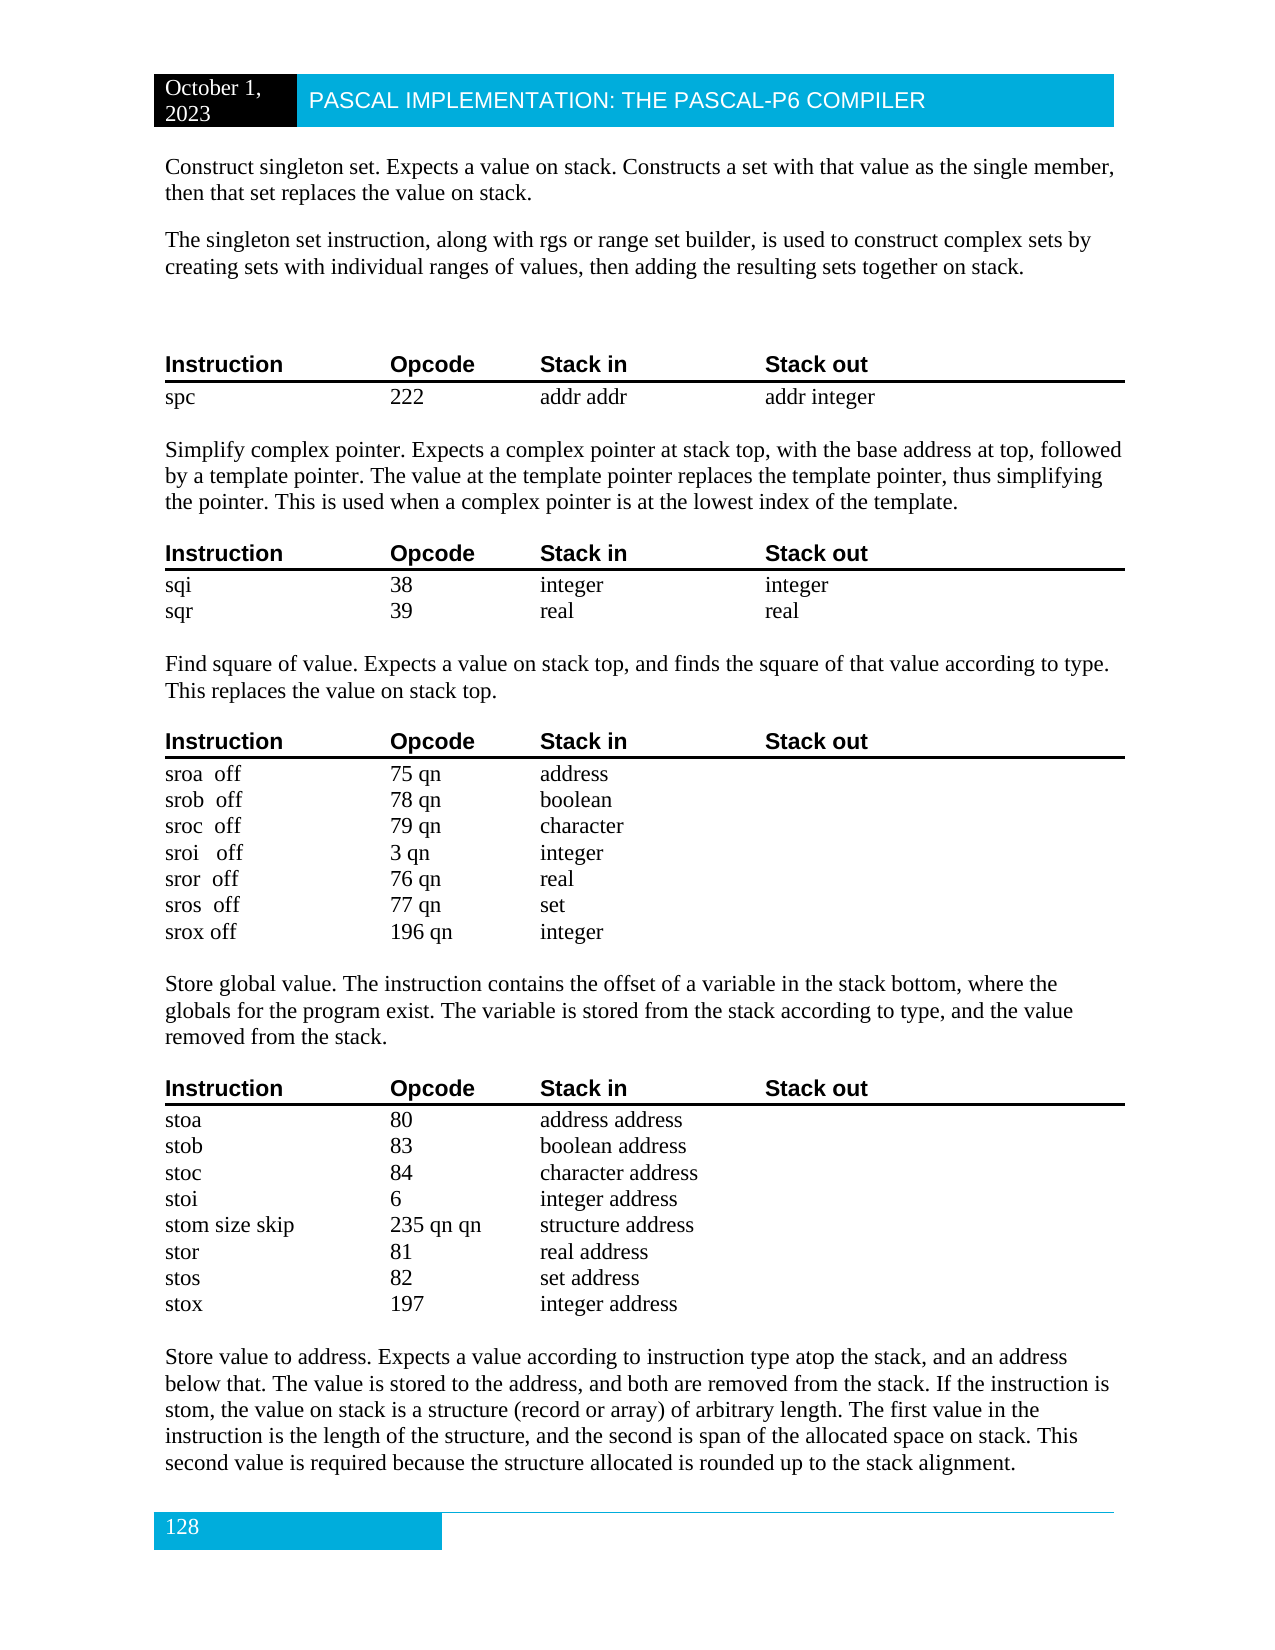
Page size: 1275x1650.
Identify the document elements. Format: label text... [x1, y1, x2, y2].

text Instruction Opcode Stack in Stack out [165, 728, 1125, 756]
text Instruction Opcode Stack in Stack out [165, 351, 1125, 380]
text sror off 76 qn real [165, 865, 1125, 891]
text stoa 80 address address [165, 1106, 1125, 1132]
text spc 222 addr addr addr integer [165, 383, 1125, 409]
text stos 82 set address [165, 1264, 1125, 1291]
text sroa off 75 qn address [165, 759, 1125, 786]
text Construct singleton set. Expects a value on stack. Constructs a set with that value as the single member, then that set replaces the value on stack. [165, 153, 1125, 206]
text sqi 38 integer integer [165, 571, 1125, 598]
text Simplify complex pointer. Expects a complex pointer at stack top, with the base address at top, followed by a template pointer. The value at the template pointer replaces the template pointer, thus simplifying the pointer. This is used when a complex pointer is at the lowest index of the template. [165, 436, 1125, 515]
text Find square of value. Expects a value on stack top, and finds the square of that value according to type. This replaces the value on stack top. [165, 650, 1125, 703]
text stor 81 real address [165, 1238, 1125, 1264]
text Store value to address. Expects a value according to instruction type atop the stack, and an address below that. The value is stored to the address, and both are removed from the stack. If the instruction is stom, the value on stack is a structure (record or array) of arbitrary length. The first value in the instruction is the length of the structure, and the second is span of the allocated space on stack. This second value is required because the structure allocated is rounded up to the stack alignment. [165, 1343, 1125, 1475]
text Instruction Opcode Stack in Stack out [165, 1074, 1125, 1103]
text stoc 84 character address [165, 1159, 1125, 1185]
text sroc off 79 qn character [165, 812, 1125, 839]
text sros off 77 qn set [165, 891, 1125, 918]
text stob 83 boolean address [165, 1132, 1125, 1159]
text Instruction Opcode Stack in Stack out [165, 540, 1125, 568]
text sroi off 3 qn integer [165, 839, 1125, 865]
text stox 197 integer address [165, 1291, 1125, 1317]
text srob off 78 qn boolean [165, 786, 1125, 812]
text stoi 6 integer address [165, 1185, 1125, 1211]
text srox off 196 qn integer [165, 918, 1125, 944]
text The singleton set instruction, along with rgs or range set builder, is used to construct complex sets by creating sets with individual ranges of values, then adding the resulting sets together on stack. [165, 226, 1125, 279]
text sqr 39 real real [165, 598, 1125, 624]
text stom size skip 235 qn qn structure address [165, 1211, 1125, 1238]
text Store global value. The instruction contains the offset of a variable in the stack bottom, where the globals for the program exist. The variable is stored from the stack according to type, and the value removed from the stack. [165, 970, 1125, 1049]
